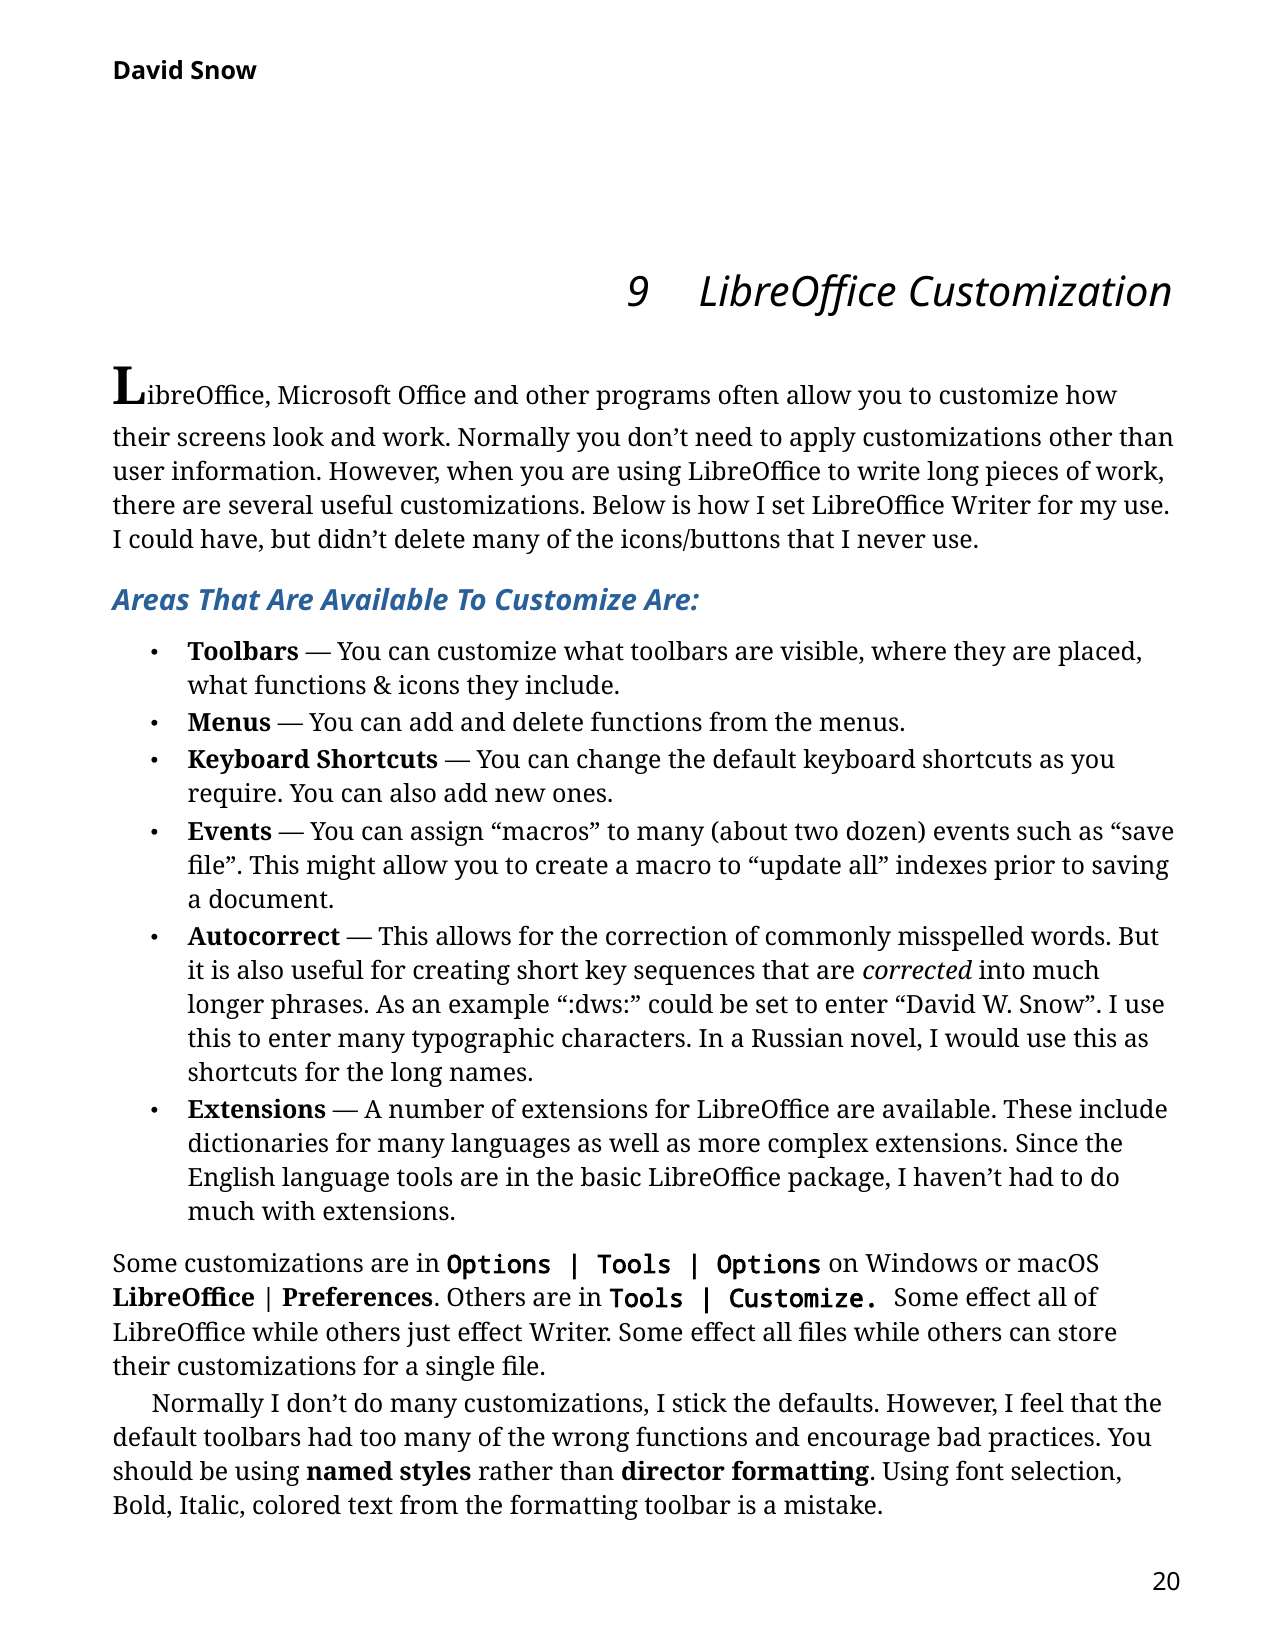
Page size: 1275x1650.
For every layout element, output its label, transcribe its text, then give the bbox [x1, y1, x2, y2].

list Autocorrect — This allows for the correction of commonly misspelled words. But it is also useful for creating short key sequences that are corrected into much longer phrases. As an example “:dws:” could be set to enter “David W. Snow”. I use this to enter many typographic characters. In a Russian novel, I would use this as shortcuts for the long names. [150, 918, 1181, 1089]
subtitle Areas that are available to customize are: [112, 579, 1181, 619]
list Keyboard Shortcuts — You can change the default keyboard shortcuts as you require. You can also add new ones. [150, 742, 1181, 810]
subtitle LibreOffice Customization [112, 258, 1181, 321]
text Normally I don’t do many customizations, I stick the defaults. However, I feel that the default toolbars had too many of the wrong functions and encourage bad practices. You should be using named styles rather than director formatting. Using font selection, Bold, Italic, colored text from the formatting toolbar is a mistake. [112, 1385, 1181, 1522]
text LibreOffice, Microsoft Office and other programs often allow you to customize how their screens look and work. Normally you don’t need to apply customizations other than user information. However, when you are using LibreOffice to write long pieces of work, there are several useful customizations. Below is how I set LibreOffice Writer for my use. I could have, but didn’t delete many of the icons/buttons that I never use. [112, 348, 1181, 556]
text Some customizations are in Options | Tools | Options on Windows or macOS LibreOffice | Preferences. Others are in Tools | Customize. Some effect all of LibreOffice while others just effect Writer. Some effect all files while others can store their customizations for a single file. [112, 1246, 1181, 1382]
list Events — You can assign “macros” to many (about two dozen) events such as “save file”. This might allow you to create a macro to “update all” indexes prior to saving a document. [150, 813, 1181, 915]
list Menus — You can add and delete functions from the menus. [150, 705, 1181, 739]
list Toolbars — You can customize what toolbars are visible, where they are placed, what functions & icons they include. [150, 634, 1181, 702]
list Extensions — A number of extensions for LibreOffice are available. These include dictionaries for many languages as well as more complex extensions. Since the English language tools are in the basic LibreOffice package, I haven’t had to do much with extensions. [150, 1092, 1181, 1228]
